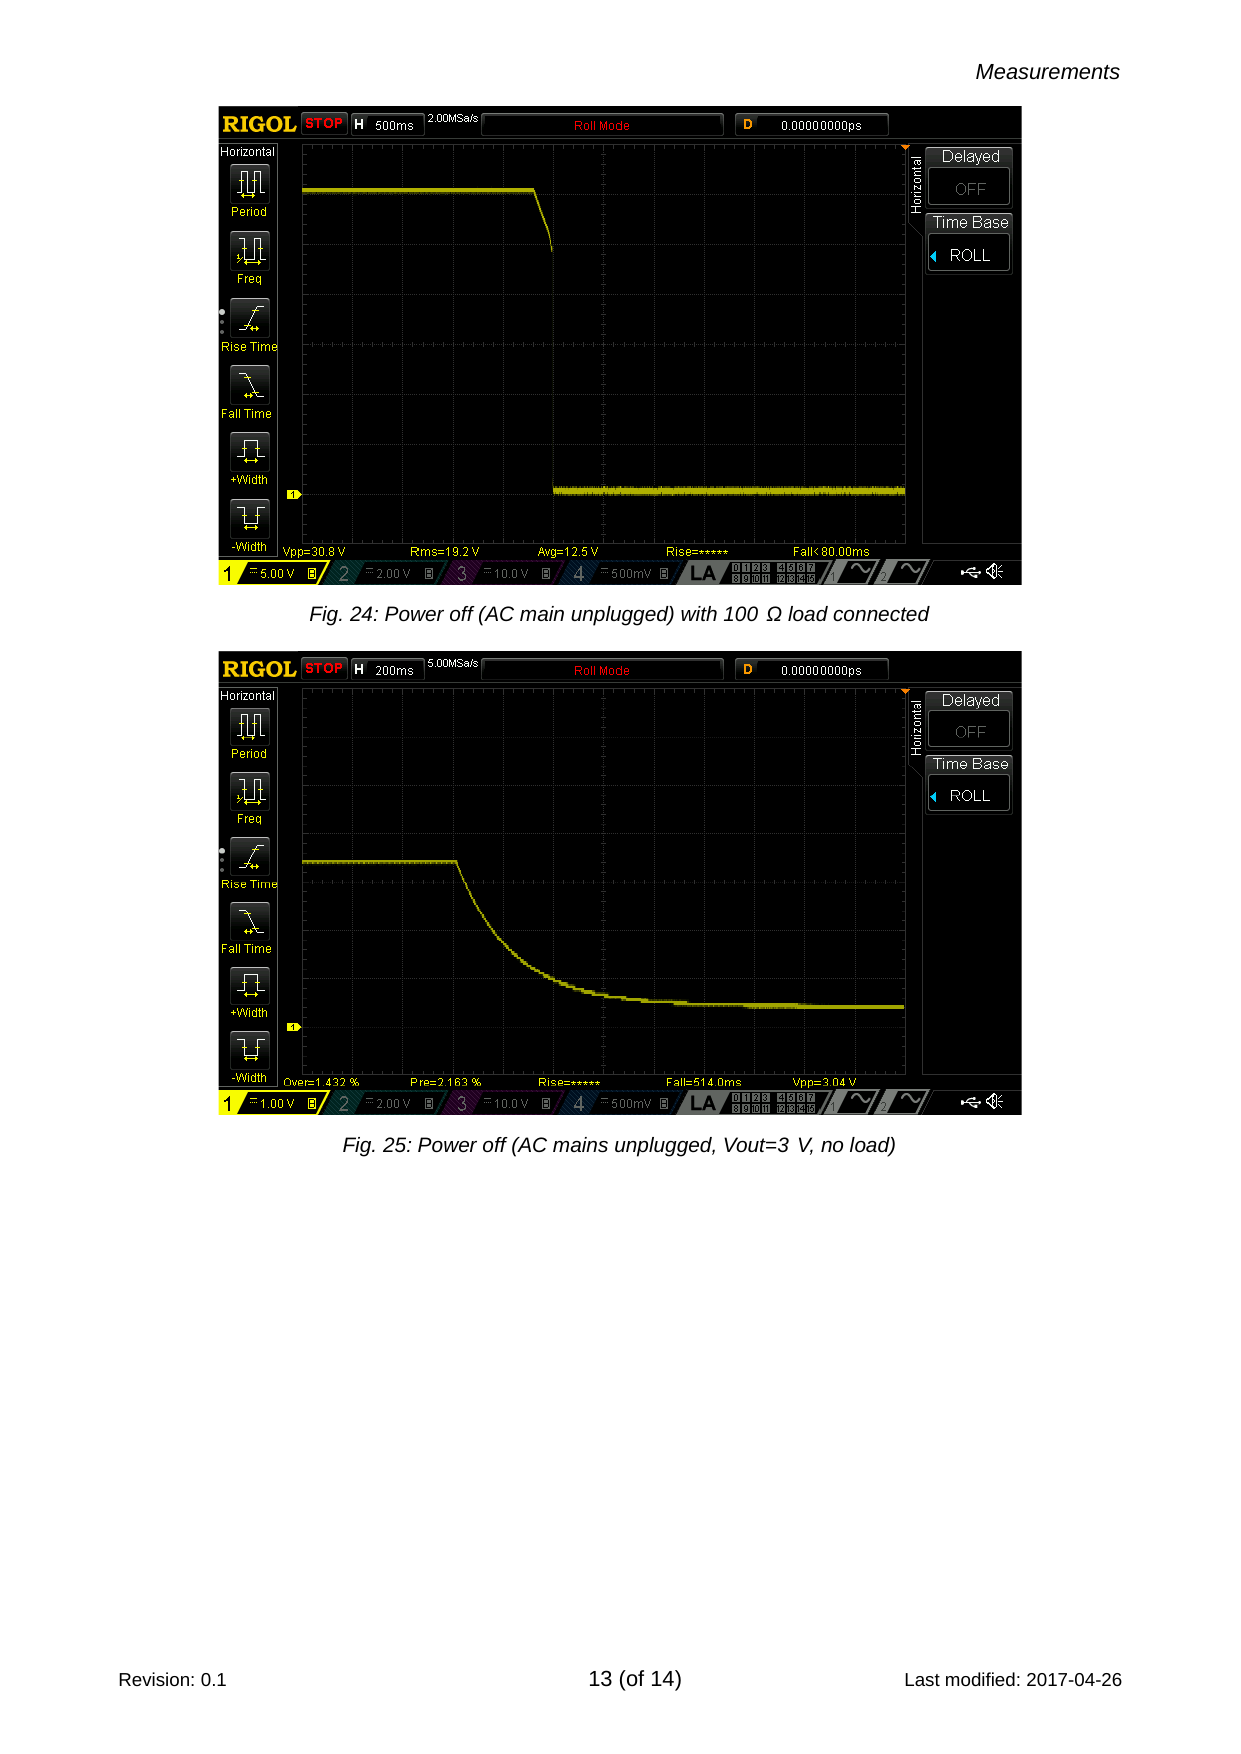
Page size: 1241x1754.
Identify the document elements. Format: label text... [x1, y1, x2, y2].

text Fig. 24: Power off (AC main unplugged) with 100 Ω load connected [218, 585, 1022, 626]
picture [218, 651, 1022, 1115]
text Fig. 25: Power off (AC mains unplugged, Vout=3 V, no load) [218, 1115, 1022, 1156]
picture [218, 106, 1022, 585]
